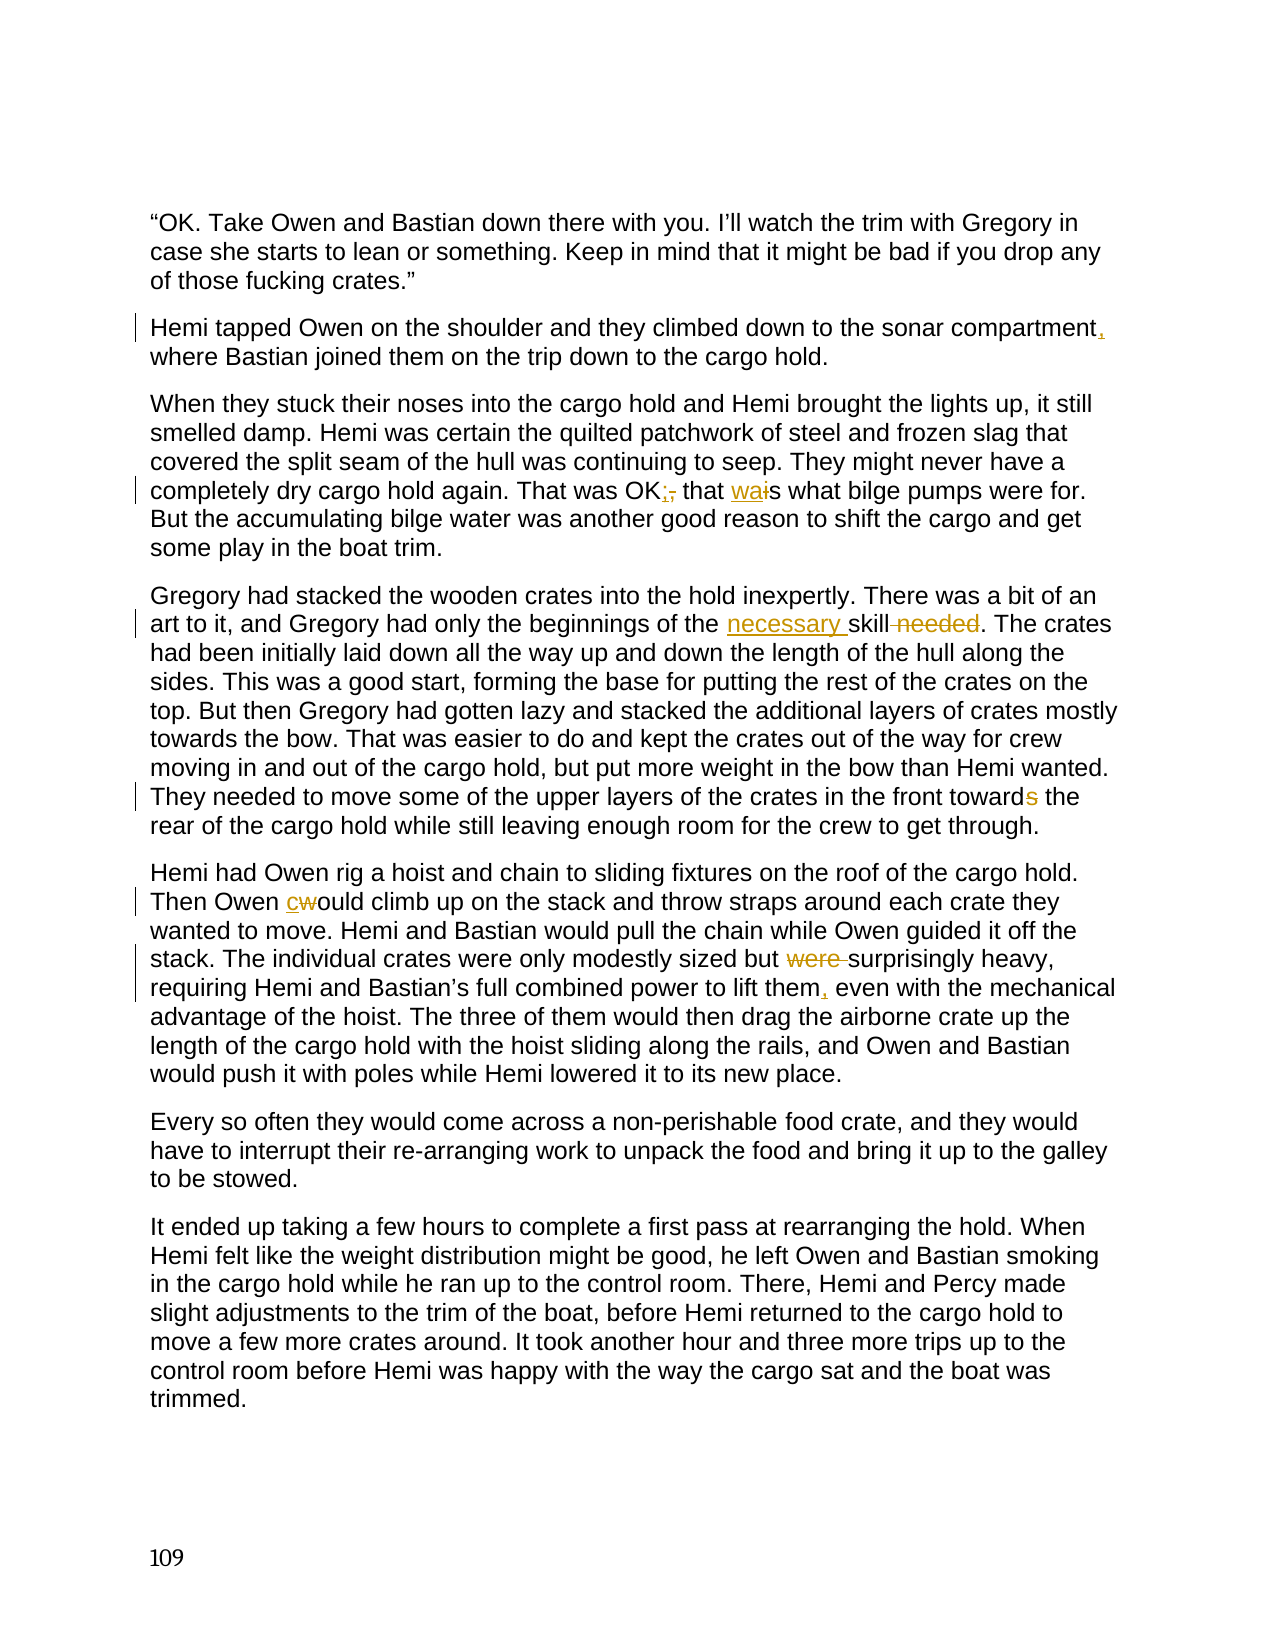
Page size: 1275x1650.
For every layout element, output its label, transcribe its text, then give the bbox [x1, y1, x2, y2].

text Hemi had Owen rig a hoist and chain to sliding fixtures on the roof of the cargo hold. Then Owen could climb up on the stack and throw straps around each crate they wanted to move. Hemi and Bastian would pull the chain while Owen guided it off the stack. The individual crates were only modestly sized but surprisingly heavy, requiring Hemi and Bastian’s full combined power to lift them, even with the mechanical advantage of the hoist. The three of them would then drag the airborne crate up the length of the cargo hold with the hoist sliding along the rails, and Owen and Bastian would push it with poles while Hemi lowered it to its new place. [150, 858, 1125, 1088]
text Every so often they would come across a non-perishable food crate, and they would have to interrupt their re-arranging work to unpack the food and bring it up to the galley to be stowed. [150, 1107, 1125, 1193]
text “OK. Take Owen and Bastian down there with you. I’ll watch the trim with Gregory in case she starts to lean or something. Keep in mind that it might be bad if you drop any of those fucking crates.” [150, 208, 1125, 294]
text When they stuck their noses into the cargo hold and Hemi brought the lights up, it still smelled damp. Hemi was certain the quilted patchwork of steel and frozen slag that covered the split seam of the hull was continuing to seep. They might never have a completely dry cargo hold again. That was OK; that was what bilge pumps were for. But the accumulating bilge water was another good reason to shift the cargo and get some play in the boat trim. [150, 389, 1125, 562]
text It ended up taking a few hours to complete a first pass at rearranging the hold. When Hemi felt like the weight distribution might be good, he left Owen and Bastian smoking in the cargo hold while he ran up to the control room. There, Hemi and Percy made slight adjustments to the trim of the boat, before Hemi returned to the cargo hold to move a few more crates around. It took another hour and three more trips up to the control room before Hemi was happy with the way the cargo sat and the boat was trimmed. [150, 1212, 1125, 1413]
text Hemi tapped Owen on the shoulder and they climbed down to the sonar compartment, where Bastian joined them on the trip down to the cargo hold. [150, 313, 1125, 371]
text Gregory had stacked the wooden crates into the hold inexpertly. There was a bit of an art to it, and Gregory had only the beginnings of the necessary skill. The crates had been initially laid down all the way up and down the length of the hull along the sides. This was a good start, forming the base for putting the rest of the crates on the top. But then Gregory had gotten lazy and stacked the additional layers of crates mostly towards the bow. That was easier to do and kept the crates out of the way for crew moving in and out of the cargo hold, but put more weight in the bow than Hemi wanted. They needed to move some of the upper layers of the crates in the front toward the rear of the cargo hold while still leaving enough room for the crew to get through. [150, 581, 1125, 839]
